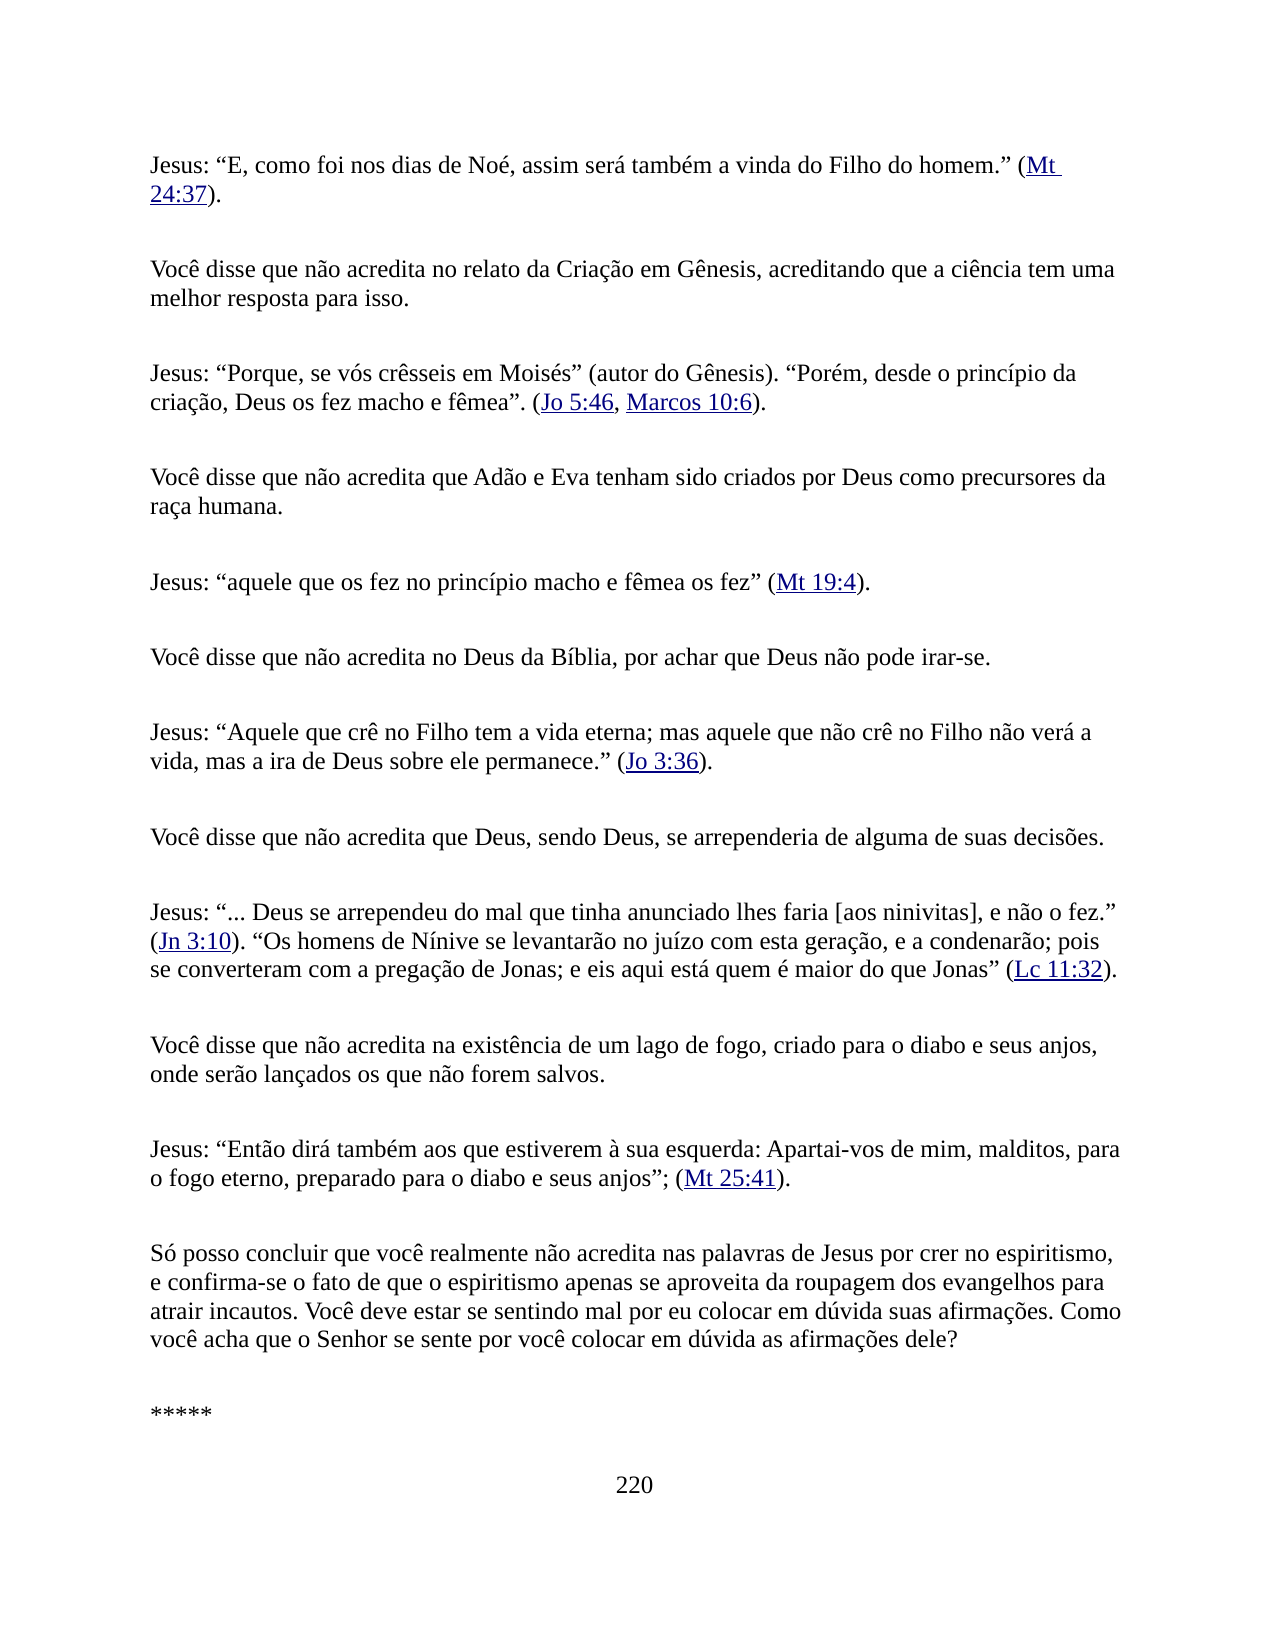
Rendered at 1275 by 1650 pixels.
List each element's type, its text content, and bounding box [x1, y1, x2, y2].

text Você disse que não acredita no Deus da Bíblia, por achar que Deus não pode irar-se. [150, 613, 1125, 671]
text ***** [150, 1371, 1125, 1429]
text Jesus: “Porque, se vós crêsseis em Moisés” (autor do Gênesis). “Porém, desde o princípio da criação, Deus os fez macho e fêmea”. (Jo 5:46, Marcos 10:6). [150, 329, 1125, 416]
text Jesus: “E, como foi nos dias de Noé, assim será também a vinda do Filho do homem.” (Mt 24:37). [150, 150, 1125, 207]
text Jesus: “Então dirá também aos que estiverem à sua esquerda: Apartai-vos de mim, malditos, para o fogo eterno, preparado para o diabo e seus anjos”; (Mt 25:41). [150, 1105, 1125, 1192]
text Você disse que não acredita que Deus, sendo Deus, se arrependeria de alguma de suas decisões. [150, 793, 1125, 850]
text Você disse que não acredita na existência de um lago de fogo, criado para o diabo e seus anjos, onde serão lançados os que não forem salvos. [150, 1001, 1125, 1087]
text Jesus: “aquele que os fez no princípio macho e fêmea os fez” (Mt 19:4). [150, 538, 1125, 595]
text Só posso concluir que você realmente não acredita nas palavras de Jesus por crer no espiritismo, e confirma-se o fato de que o espiritismo apenas se aproveita da roupagem dos evangelhos para atrair incautos. Você deve estar se sentindo mal por eu colocar em dúvida suas afirmações. Como você acha que o Senhor se sente por você colocar em dúvida as afirmações dele? [150, 1209, 1125, 1353]
text Você disse que não acredita que Adão e Eva tenham sido criados por Deus como precursores da raça humana. [150, 434, 1125, 520]
text Jesus: “... Deus se arrependeu do mal que tinha anunciado lhes faria [aos ninivitas], e não o fez.” (Jn 3:10). “Os homens de Nínive se levantarão no juízo com esta geração, e a condenarão; pois se converteram com a pregação de Jonas; e eis aqui está quem é maior do que Jonas” (Lc 11:32). [150, 868, 1125, 983]
text Você disse que não acredita no relato da Criação em Gênesis, acreditando que a ciência tem uma melhor resposta para isso. [150, 225, 1125, 312]
text Jesus: “Aquele que crê no Filho tem a vida eterna; mas aquele que não crê no Filho não verá a vida, mas a ira de Deus sobre ele permanece.” (Jo 3:36). [150, 689, 1125, 775]
